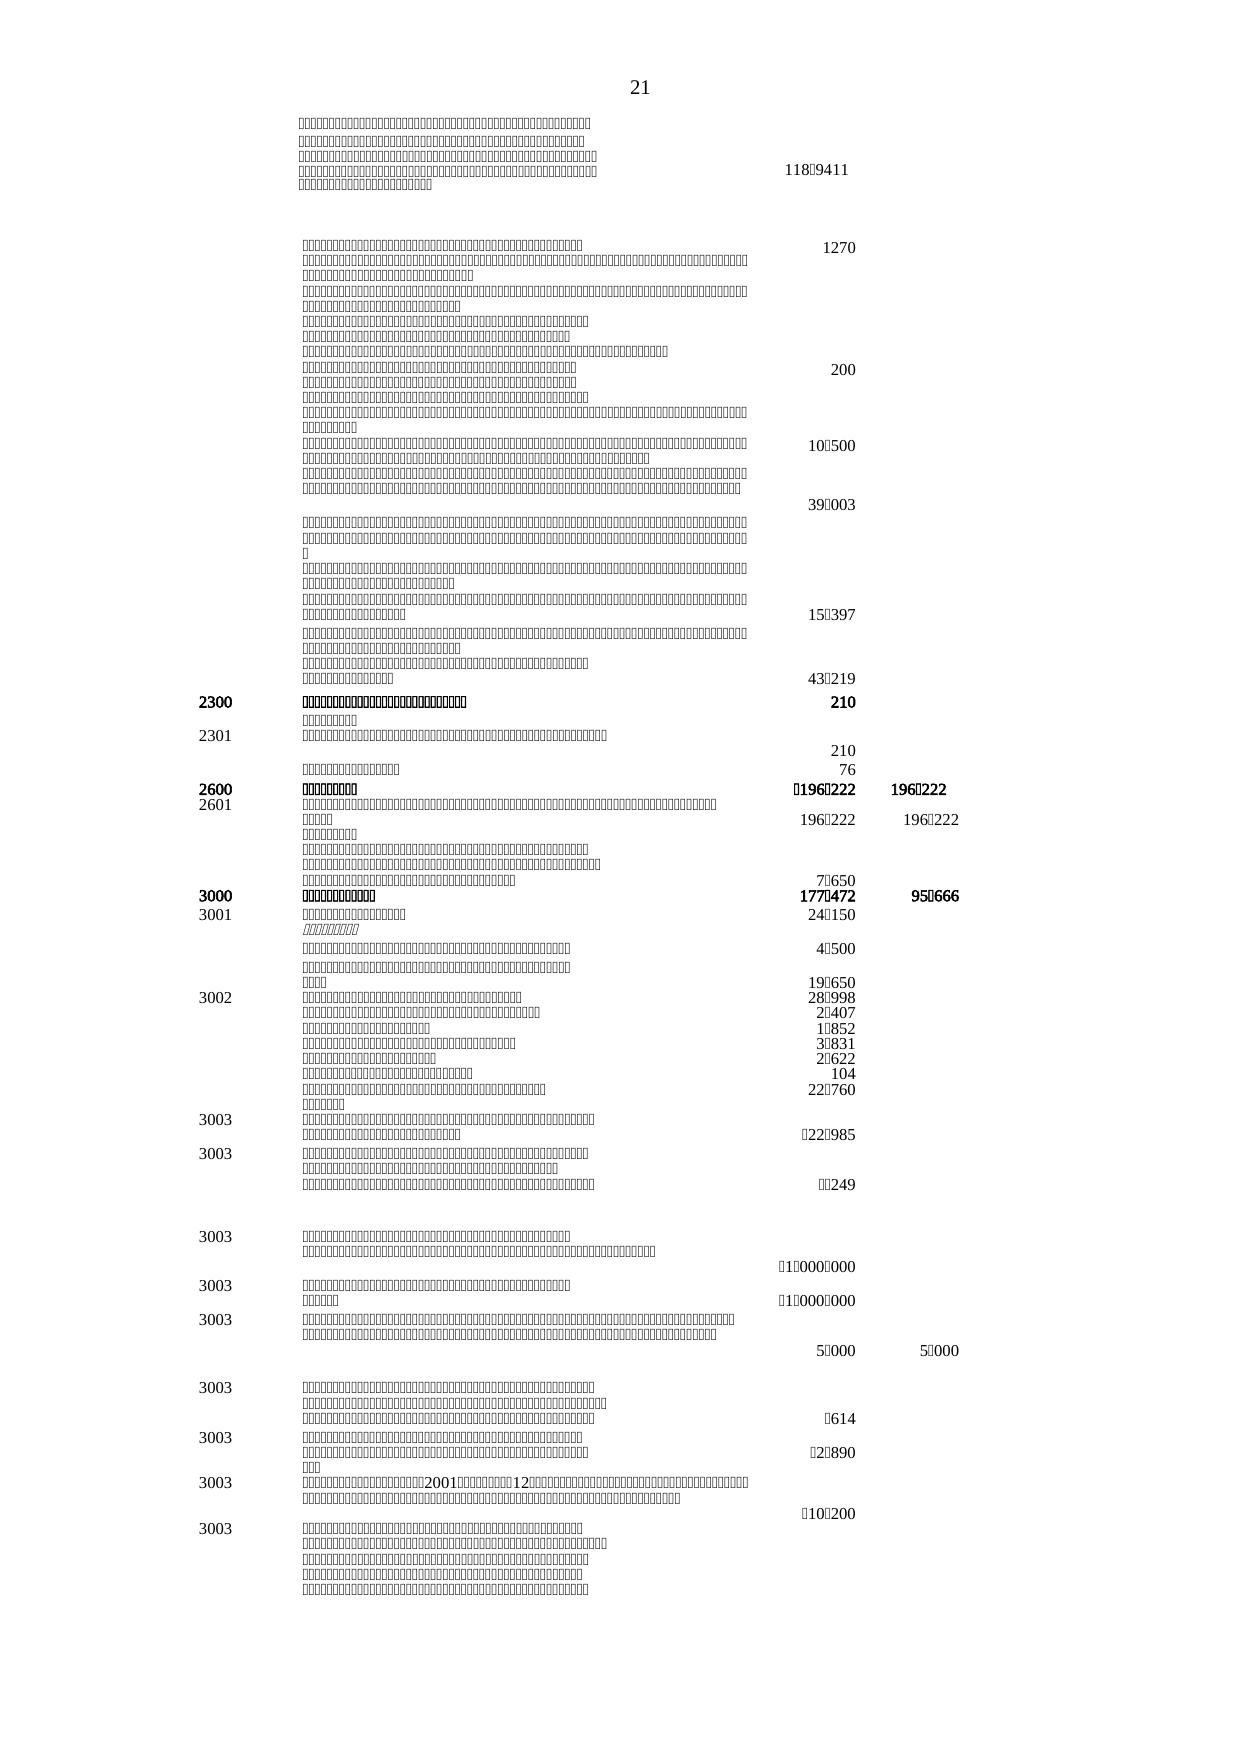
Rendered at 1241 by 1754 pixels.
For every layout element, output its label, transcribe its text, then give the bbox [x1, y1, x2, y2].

table_cell [188, 361, 291, 437]
table_cell [970, 628, 986, 696]
table_cell [188, 764, 291, 783]
table_cell  [764, 1023, 867, 1038]
table_cell  [734, 992, 867, 1007]
table_cell  [749, 1148, 867, 1230]
table_cell  [764, 1038, 867, 1053]
table_cell [867, 1280, 970, 1314]
table_cell [867, 1523, 970, 1599]
table_cell [970, 1477, 986, 1523]
table_cell [970, 1280, 986, 1314]
table_cell  [764, 764, 867, 783]
table_cell [970, 1230, 986, 1280]
table_cell [867, 1230, 970, 1280]
table_cell  [188, 1148, 291, 1230]
table_cell      [291, 1523, 763, 1599]
table_cell  [764, 118, 867, 240]
table_cell [764, 1523, 867, 1599]
table_cell [970, 1523, 986, 1599]
table_cell  [291, 1314, 749, 1382]
table_cell  [291, 798, 734, 829]
table_cell  [734, 890, 867, 908]
table_cell [867, 468, 970, 517]
table_cell [188, 924, 291, 943]
table_cell       [291, 240, 763, 361]
table_cell [970, 1007, 986, 1022]
table_cell [867, 361, 970, 437]
table_cell      [291, 118, 763, 240]
table_cell [867, 1382, 970, 1432]
table_cell [867, 240, 970, 361]
table_cell [188, 438, 291, 468]
table_cell [867, 438, 970, 468]
table_cell  [291, 890, 734, 908]
table_cell    [291, 1148, 749, 1230]
table_cell [970, 829, 986, 844]
table_cell  [188, 1114, 291, 1148]
table_cell [188, 1053, 291, 1068]
table_cell  [188, 1382, 291, 1432]
table_cell [970, 924, 986, 943]
table_cell [188, 517, 291, 627]
table_cell  [764, 1114, 867, 1148]
table_cell [970, 1068, 986, 1083]
table_cell [970, 696, 986, 715]
table_cell [867, 696, 970, 715]
table_cell  [291, 468, 763, 517]
table_cell  [734, 783, 867, 798]
table_cell  [764, 1382, 867, 1432]
table_cell [764, 715, 867, 730]
table_cell [188, 1083, 291, 1114]
table_cell [188, 1007, 291, 1022]
table_cell [970, 730, 986, 764]
table_cell  [188, 909, 291, 924]
table_cell [867, 118, 970, 240]
table_cell [188, 1038, 291, 1053]
table_cell [867, 1432, 970, 1477]
table_cell [970, 715, 986, 730]
table_cell [188, 1068, 291, 1083]
table_cell  [188, 798, 291, 829]
table_cell   [291, 1230, 749, 1280]
table_cell [970, 517, 986, 627]
table_cell  [764, 1007, 867, 1022]
table_cell [867, 909, 970, 924]
table_cell  [867, 783, 970, 798]
table_cell     [291, 361, 763, 437]
table_cell  [764, 468, 867, 517]
table_cell [867, 992, 970, 1007]
table_cell  [764, 1432, 867, 1477]
table_cell   [291, 1114, 763, 1148]
table_cell [867, 764, 970, 783]
table_cell [970, 240, 986, 361]
table_cell [188, 118, 291, 240]
table_cell [970, 1148, 986, 1230]
table_cell [867, 829, 970, 844]
table_cell  [867, 1314, 970, 1382]
table_cell [867, 1007, 970, 1022]
table_cell  [291, 783, 734, 798]
table_cell [867, 943, 970, 962]
table_cell  [291, 1023, 763, 1038]
table_cell    [291, 1432, 763, 1477]
table_cell  [764, 1068, 867, 1083]
table_cell [867, 1083, 970, 1114]
table_cell   [291, 962, 734, 992]
table_cell  [734, 1280, 867, 1314]
table_cell  [188, 1477, 291, 1523]
table_cell  [764, 696, 867, 715]
table_cell [188, 1023, 291, 1038]
table_cell  [291, 1038, 763, 1053]
table_cell [188, 715, 291, 730]
table_cell  [749, 1314, 867, 1382]
table_cell [188, 628, 291, 696]
table_cell    [291, 517, 763, 627]
table_cell [970, 992, 986, 1007]
table_cell [867, 1148, 970, 1230]
table_cell  [764, 1477, 867, 1523]
table_cell  [291, 909, 734, 924]
table_cell  [749, 1230, 867, 1280]
table_cell [867, 628, 970, 696]
table_cell  [734, 844, 867, 889]
table_cell  [764, 1053, 867, 1068]
table_cell  [291, 1007, 763, 1022]
table_cell  [188, 890, 291, 908]
table_cell  [188, 1523, 291, 1599]
table_cell [970, 1114, 986, 1148]
table_cell  [764, 1083, 867, 1114]
table_cell  [867, 798, 970, 829]
table_cell  [734, 962, 867, 992]
table_cell [970, 1053, 986, 1068]
table_cell [188, 943, 291, 962]
table_cell [867, 1477, 970, 1523]
table_cell  [734, 909, 867, 924]
table_cell    [291, 844, 734, 889]
table_cell  [291, 924, 734, 943]
table_cell  [291, 992, 734, 1007]
table_cell [867, 517, 970, 627]
table_cell [867, 924, 970, 943]
table_cell  [291, 1053, 763, 1068]
table_cell   [291, 1280, 734, 1314]
table_cell [867, 1038, 970, 1053]
table_cell  [188, 730, 291, 764]
table_cell [867, 1053, 970, 1068]
table_cell  [188, 696, 291, 715]
table_cell  [188, 783, 291, 798]
table_cell [970, 943, 986, 962]
table_cell  [291, 829, 734, 844]
table_cell [970, 1038, 986, 1053]
table_cell  [764, 730, 867, 764]
table_cell [867, 844, 970, 889]
table_cell  [764, 628, 867, 696]
table_cell [970, 361, 986, 437]
table_cell [970, 1083, 986, 1114]
table_cell  [734, 943, 867, 962]
table_cell  [188, 1280, 291, 1314]
table_cell  [291, 764, 763, 783]
table_cell [970, 844, 986, 889]
table_cell [970, 783, 986, 798]
table_cell  [291, 1068, 763, 1083]
table_cell [970, 764, 986, 783]
table_cell  [188, 1230, 291, 1280]
table_cell [970, 909, 986, 924]
table_cell [970, 438, 986, 468]
table_cell  [867, 890, 970, 908]
table_cell [970, 798, 986, 829]
table_cell [867, 1068, 970, 1083]
table_cell  [188, 992, 291, 1007]
table_cell [734, 829, 867, 844]
table_cell [867, 962, 970, 992]
table_cell  [734, 798, 867, 829]
table_cell  [764, 438, 867, 468]
table_cell [188, 829, 291, 844]
table_cell  [291, 730, 763, 764]
table_cell [867, 1023, 970, 1038]
table_cell [970, 468, 986, 517]
table_cell  [188, 1432, 291, 1477]
table_cell   [291, 1083, 763, 1114]
table_cell [734, 924, 867, 943]
table_cell  [291, 696, 763, 715]
table_cell [867, 715, 970, 730]
table_cell [867, 1114, 970, 1148]
table_cell [188, 468, 291, 517]
table_cell    [291, 1382, 763, 1432]
table_cell [970, 1314, 986, 1382]
table_cell [970, 890, 986, 908]
table_cell [970, 1432, 986, 1477]
table_cell [188, 844, 291, 889]
table_cell  [764, 240, 867, 361]
table_cell [188, 240, 291, 361]
table_cell    [291, 628, 763, 696]
table_cell [970, 962, 986, 992]
table_cell [970, 1382, 986, 1432]
table_cell  [291, 715, 763, 730]
table_cell  [188, 1314, 291, 1382]
table_cell [867, 730, 970, 764]
table_cell  [291, 438, 763, 468]
table_cell [970, 118, 986, 240]
table_cell  [764, 517, 867, 627]
table_cell  [764, 361, 867, 437]
table_cell  [291, 1477, 763, 1523]
table_cell  [291, 943, 734, 962]
table_cell [970, 1023, 986, 1038]
table_cell [188, 962, 291, 992]
